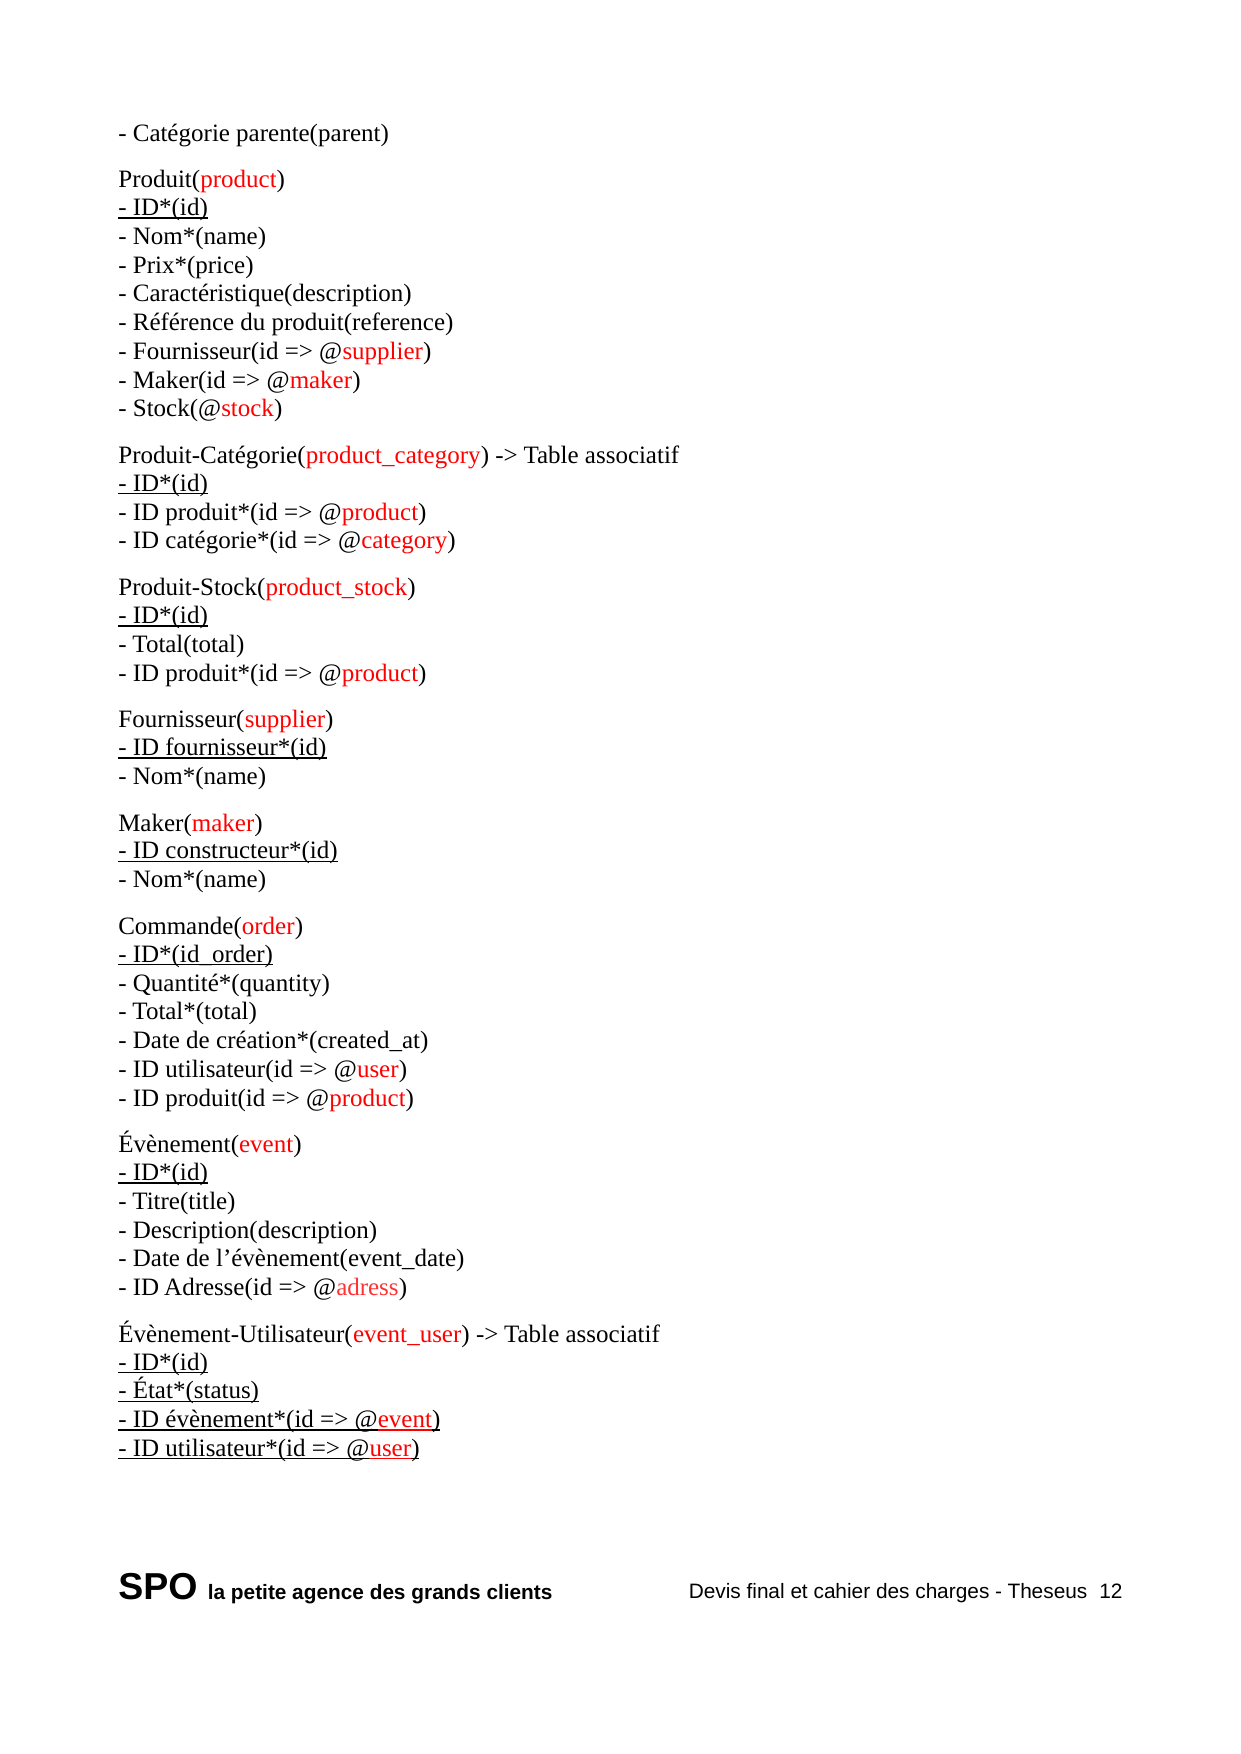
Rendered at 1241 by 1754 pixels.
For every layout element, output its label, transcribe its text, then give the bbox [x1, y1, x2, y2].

text - Description(description) [118, 1215, 1122, 1244]
text Commande(order) [118, 914, 1122, 939]
text - ID*(id) [118, 468, 1122, 497]
text - Nom*(name) [118, 221, 1122, 250]
text - ID*(id) [118, 1158, 1122, 1186]
text - ID évènement*(id => @event) [118, 1405, 1122, 1433]
text - Nom*(name) [118, 865, 1122, 893]
text - Date de l’évènement(event_date) [118, 1244, 1122, 1273]
text - ID Adresse(id => @adress) [118, 1273, 1122, 1301]
text - ID*(id_order) [118, 939, 1122, 968]
text - Catégorie parente(parent) [118, 118, 1122, 147]
text - Maker(id => @maker) [118, 365, 1122, 394]
text - Total*(total) [118, 997, 1122, 1026]
text - ID produit(id => @product) [118, 1083, 1122, 1112]
text - ID*(id) [118, 193, 1122, 221]
text - ID*(id) [118, 1347, 1122, 1376]
text - ID utilisateur*(id => @user) [118, 1433, 1122, 1462]
text - ID*(id) [118, 601, 1122, 629]
text Fournisseur(supplier) [118, 708, 1122, 733]
text - Quantité*(quantity) [118, 968, 1122, 997]
text - Nom*(name) [118, 761, 1122, 790]
text Produit(product) [118, 168, 1122, 193]
text Évènement(event) [118, 1133, 1122, 1158]
text - Référence du produit(reference) [118, 308, 1122, 336]
text Produit-Stock(product_stock) [118, 576, 1122, 601]
text - Fournisseur(id => @supplier) [118, 336, 1122, 365]
text - ID produit*(id => @product) [118, 658, 1122, 687]
text - ID fournisseur*(id) [118, 733, 1122, 761]
text - Prix*(price) [118, 250, 1122, 279]
text Maker(maker) [118, 811, 1122, 836]
text - ID produit*(id => @product) [118, 497, 1122, 526]
text - État*(status) [118, 1376, 1122, 1405]
text Évènement-Utilisateur(event_user) -> Table associatif [118, 1322, 1122, 1347]
text - Titre(title) [118, 1186, 1122, 1215]
text - Date de création*(created_at) [118, 1026, 1122, 1054]
text Produit-Catégorie(product_category) -> Table associatif [118, 443, 1122, 468]
text - ID constructeur*(id) [118, 836, 1122, 865]
text - ID catégorie*(id => @category) [118, 526, 1122, 555]
text - Caractéristique(description) [118, 279, 1122, 308]
text - Stock(@stock) [118, 394, 1122, 423]
text - ID utilisateur(id => @user) [118, 1054, 1122, 1083]
text - Total(total) [118, 629, 1122, 658]
